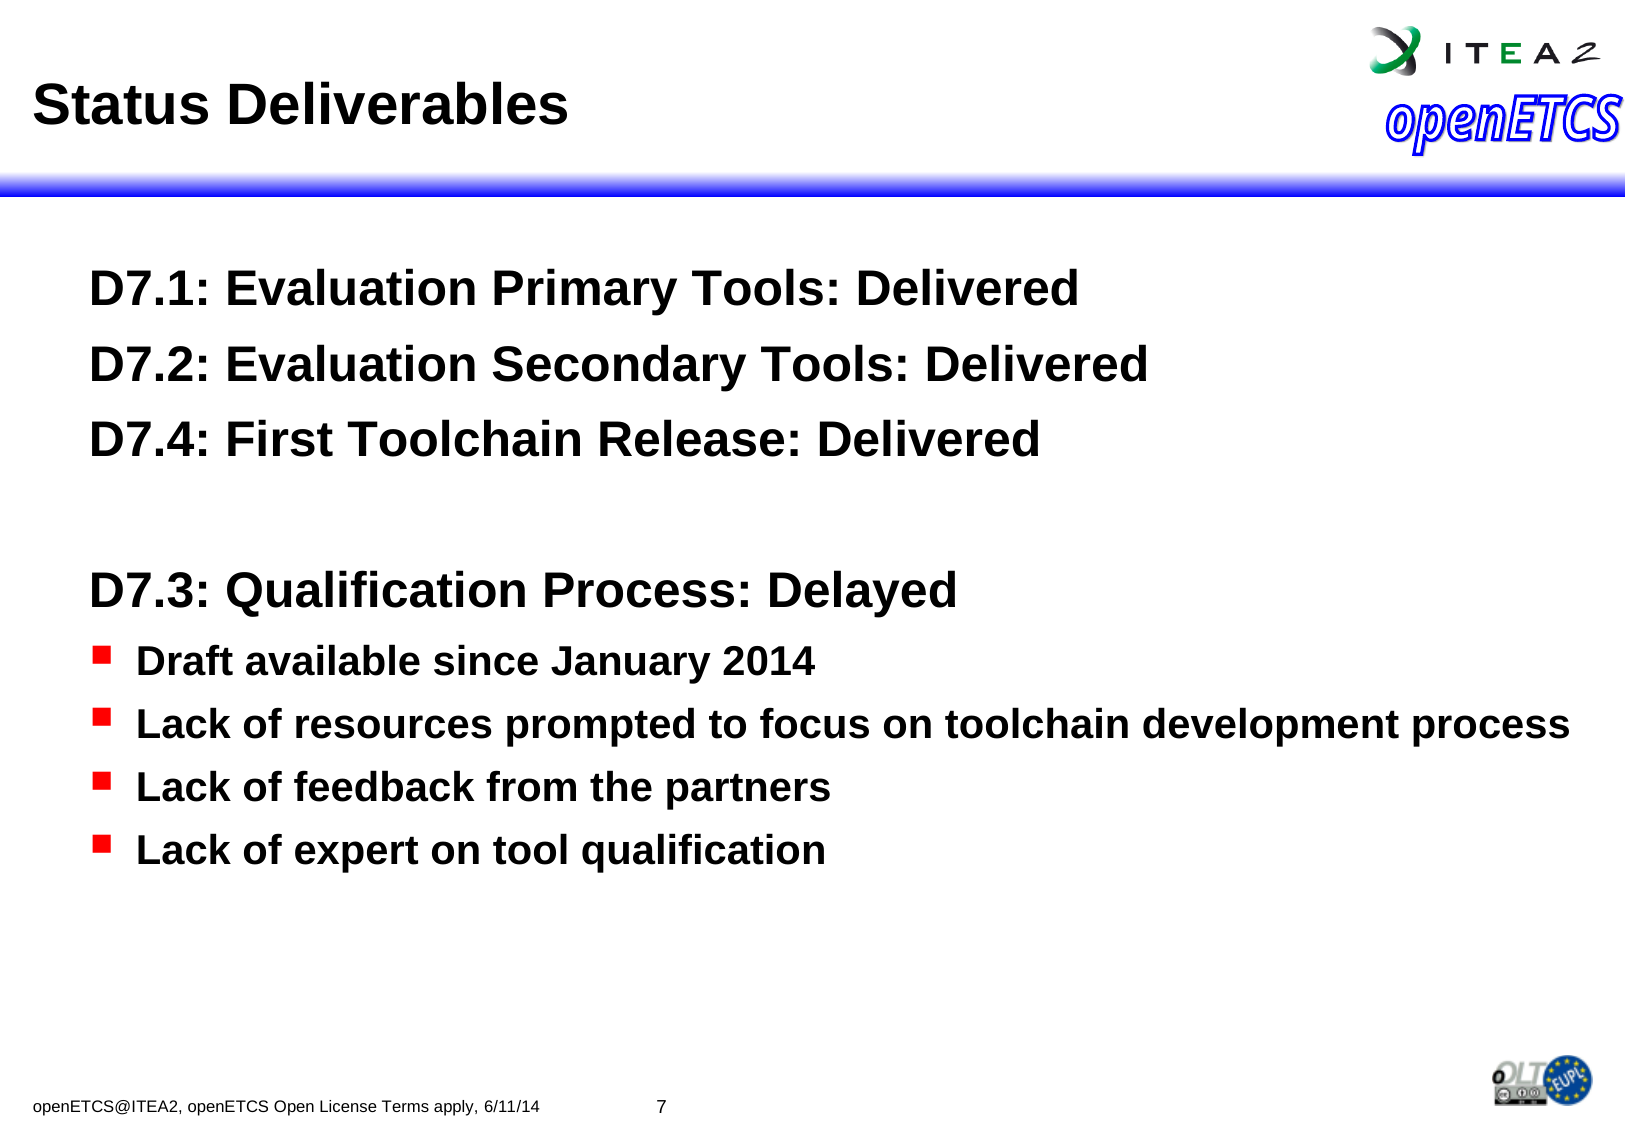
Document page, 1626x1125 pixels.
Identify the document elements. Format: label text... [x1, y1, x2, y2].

picture [1492, 1055, 1593, 1106]
picture [1348, 26, 1626, 76]
list D7.1: Evaluation Primary Tools: Delivered D7.2: Evaluation Secondary Tools: Delivered D7.4: First Toolchain Release: Delivered D7.3: Qualification Process: Delayed Draft available since January 2014 Lack of resources prompted to focus on toolchain development process Lack of feedback from the partners Lack of expert on tool qualification [32, 255, 1593, 908]
title Status Deliverables [32, 66, 1356, 173]
